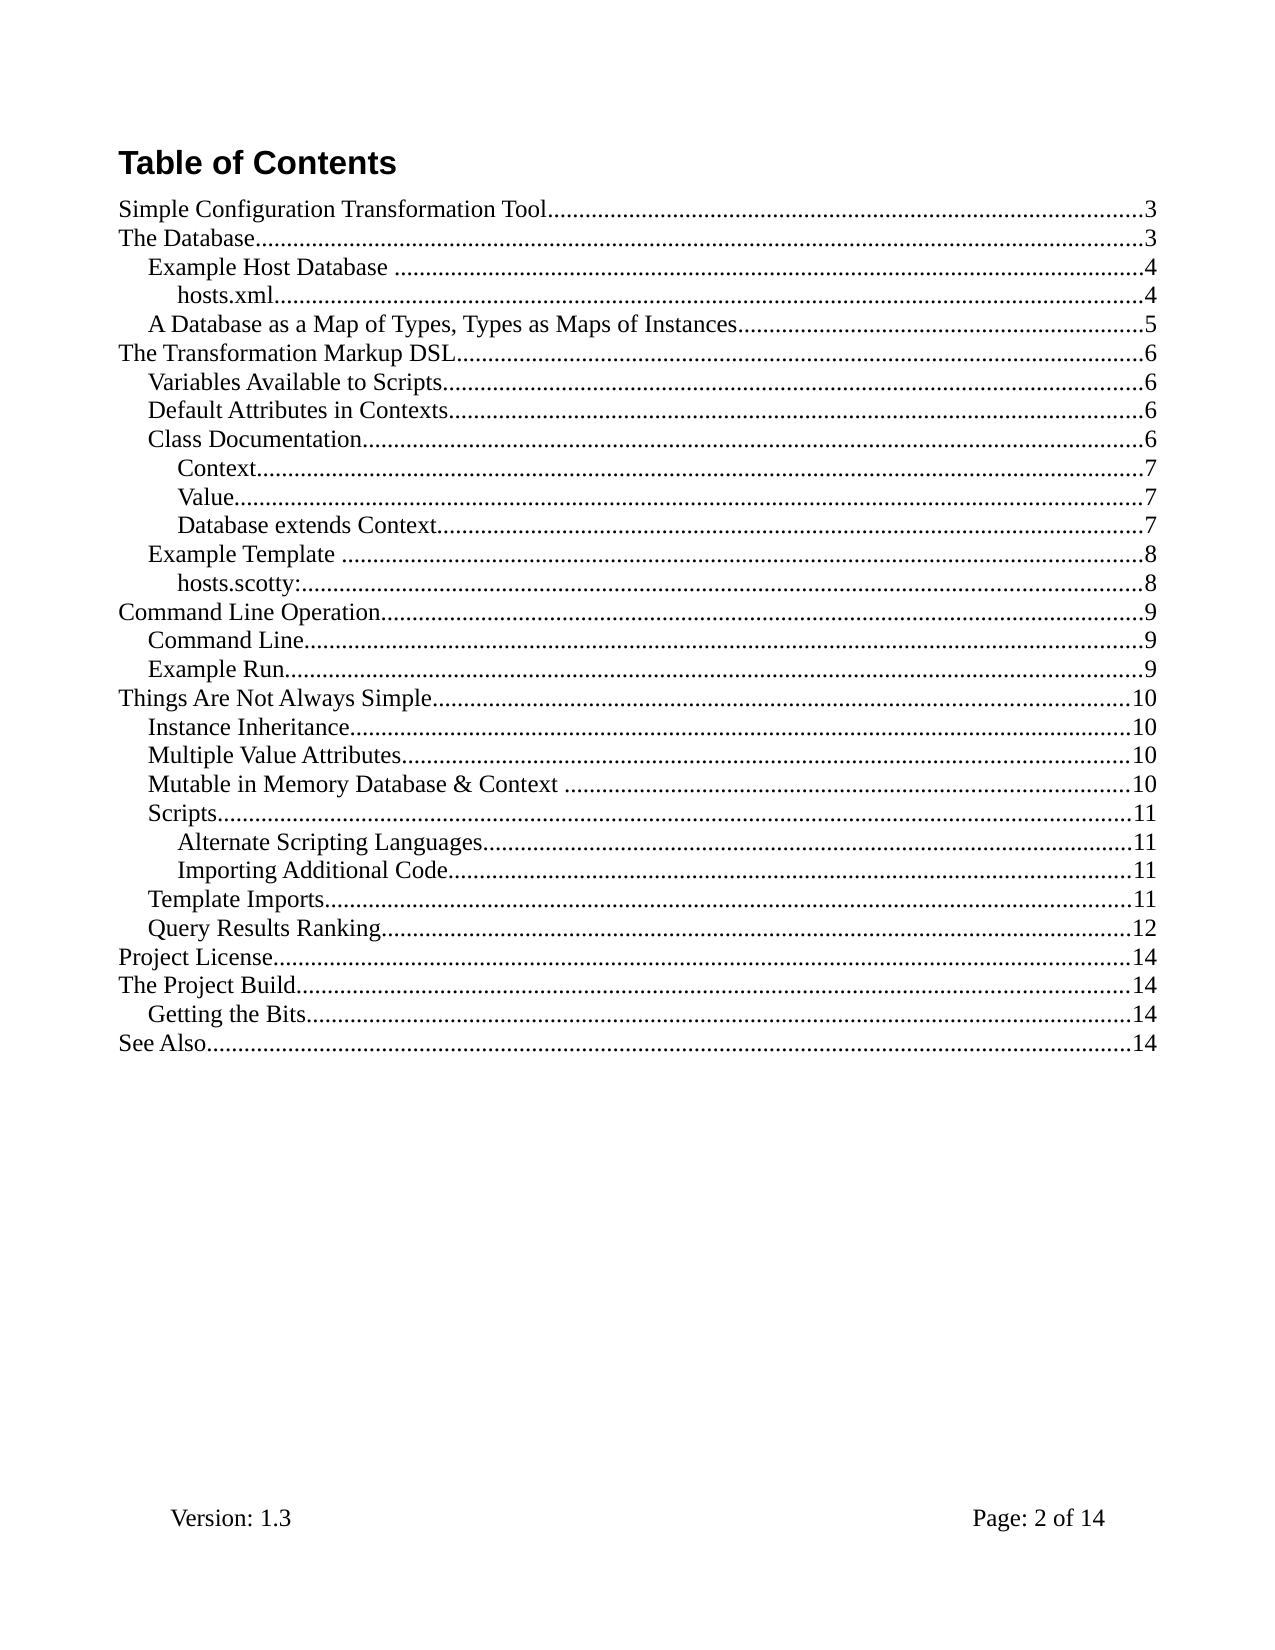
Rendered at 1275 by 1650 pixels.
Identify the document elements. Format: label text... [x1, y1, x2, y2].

text Project License 14 [118, 942, 1157, 970]
text The Transformation Markup DSL 6 [118, 338, 1157, 367]
text Multiple Value Attributes 10 [148, 740, 1157, 769]
text Importing Additional Code 11 [177, 855, 1157, 884]
text Instance Inheritance 10 [148, 712, 1157, 740]
subtitle Table of Contents [118, 143, 1157, 182]
text Command Line 9 [148, 625, 1157, 654]
text Example Host Database 4 [148, 252, 1157, 280]
text Getting the Bits 14 [148, 999, 1157, 1028]
text Scripts 11 [148, 798, 1157, 827]
text The Project Build 14 [118, 970, 1157, 999]
text Variables Available to Scripts 6 [148, 367, 1157, 395]
text Class Documentation 6 [148, 424, 1157, 453]
text Mutable in Memory Database & Context 10 [148, 769, 1157, 798]
text Default Attributes in Contexts 6 [148, 395, 1157, 424]
text Alternate Scripting Languages 11 [177, 827, 1157, 855]
text Template Imports 11 [148, 884, 1157, 913]
text Simple Configuration Transformation Tool 3 [118, 194, 1157, 223]
text Value 7 [177, 482, 1157, 510]
text hosts.xml 4 [177, 280, 1157, 309]
text Query Results Ranking 12 [148, 913, 1157, 942]
text hosts.scotty: 8 [177, 568, 1157, 597]
text Example Run 9 [148, 654, 1157, 683]
text See Also 14 [118, 1028, 1157, 1057]
text A Database as a Map of Types, Types as Maps of Instances 5 [148, 309, 1157, 338]
text Things Are Not Always Simple 10 [118, 683, 1157, 712]
text Command Line Operation 9 [118, 597, 1157, 625]
text Example Template 8 [148, 539, 1157, 568]
text Context 7 [177, 453, 1157, 482]
text Database extends Context 7 [177, 510, 1157, 539]
text The Database 3 [118, 223, 1157, 252]
